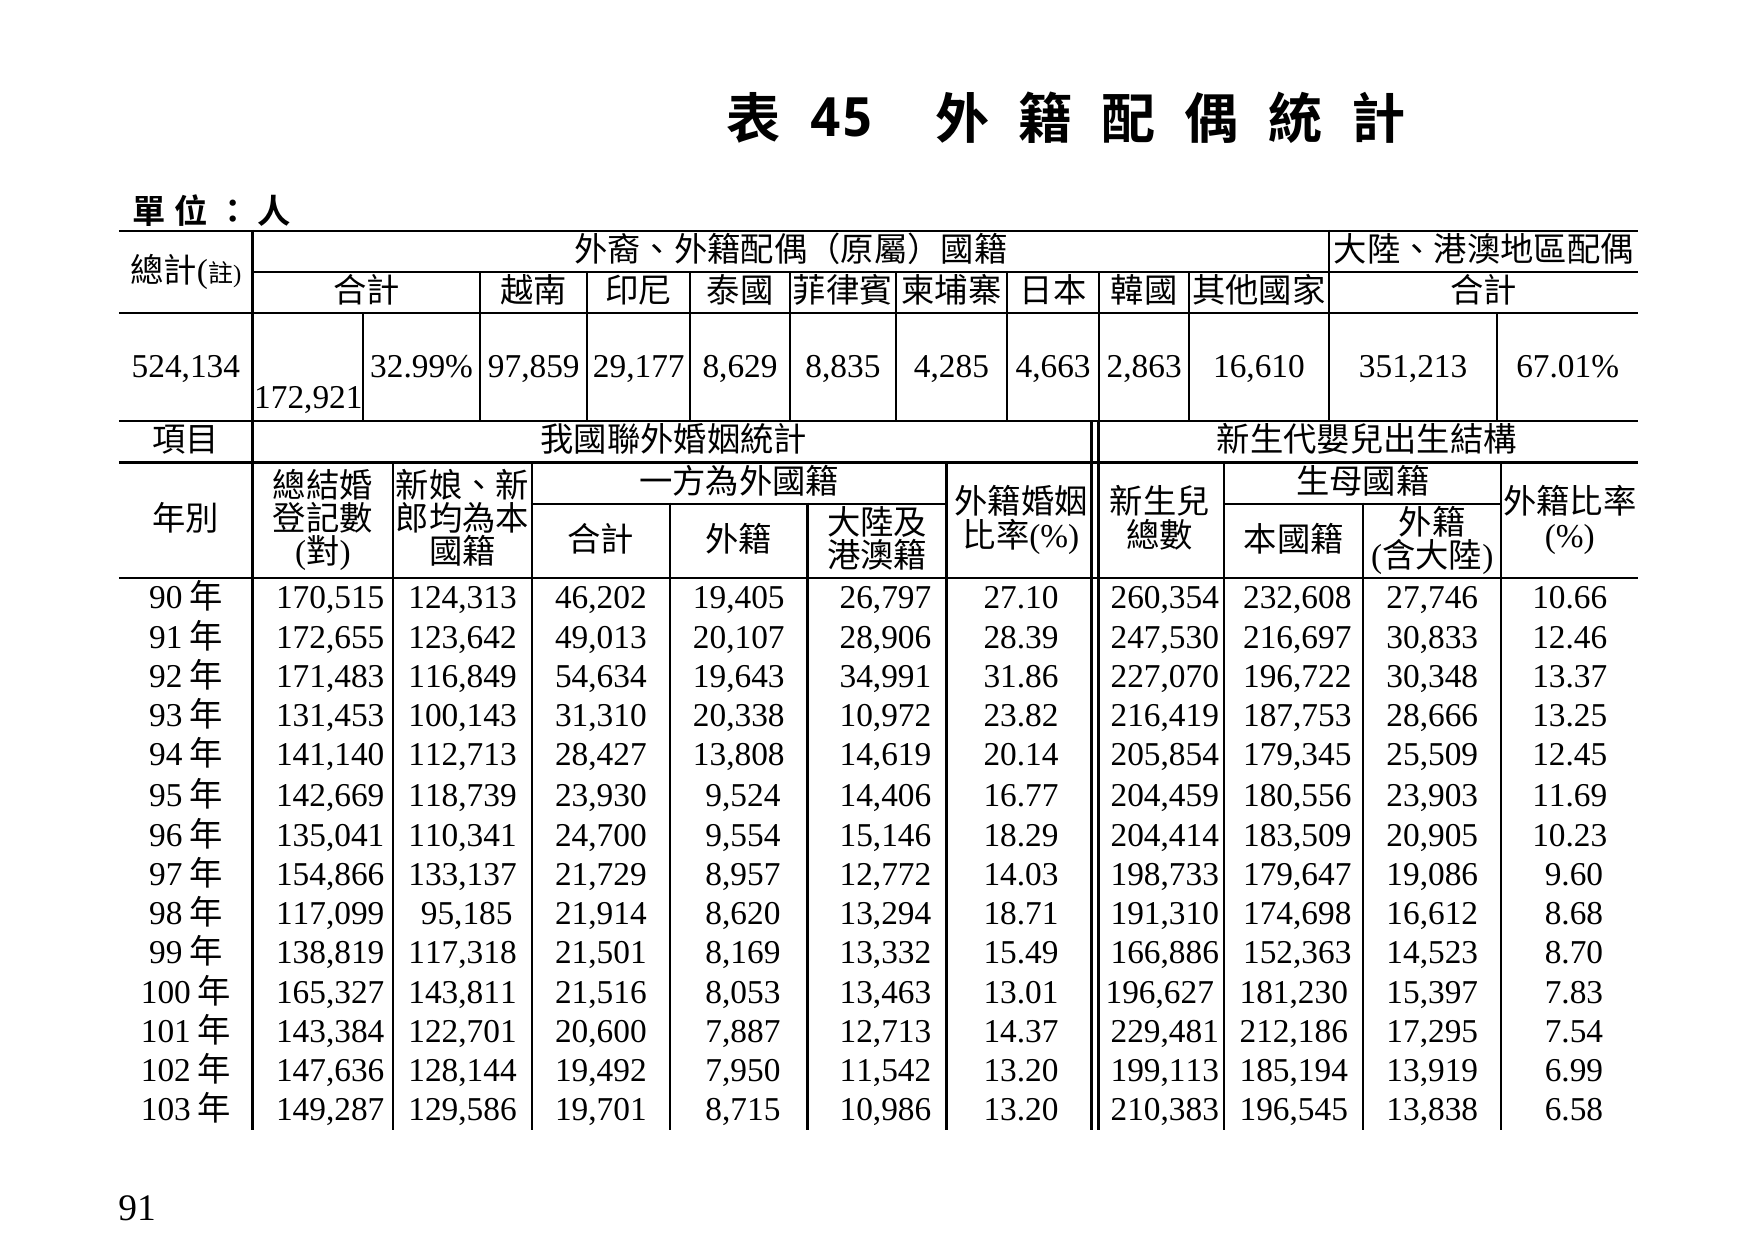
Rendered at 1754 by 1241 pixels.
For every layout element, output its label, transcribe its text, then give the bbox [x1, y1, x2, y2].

table_cell 18.71 [948, 895, 1090, 934]
table_cell 8,835 [791, 314, 895, 420]
table_cell 170,515 [254, 579, 392, 618]
table_cell 9,524 [671, 775, 806, 817]
table_cell 20,338 [671, 697, 806, 736]
table_cell 28,427 [533, 736, 669, 775]
table_cell 260,354 [1100, 579, 1223, 618]
table_cell 11,542 [809, 1052, 945, 1091]
table_cell 28.39 [948, 619, 1090, 658]
table_cell 212,186 [1225, 1013, 1362, 1052]
table_cell 31,310 [533, 697, 669, 736]
table_cell 合計 [254, 273, 479, 312]
table_cell 31.86 [948, 658, 1090, 697]
table_cell 2,863 [1100, 314, 1188, 420]
table_cell 8,957 [671, 856, 806, 895]
table_cell 21,729 [533, 856, 669, 895]
table_cell 19,643 [671, 658, 806, 697]
table_cell 16.77 [948, 775, 1090, 817]
table_cell 20,107 [671, 619, 806, 658]
table_cell 198,733 [1100, 856, 1223, 895]
table_cell 147,636 [254, 1052, 392, 1091]
table_cell 171,483 [254, 658, 392, 697]
table_cell 14.37 [948, 1013, 1090, 1052]
table_cell 17,295 [1364, 1013, 1500, 1052]
table_cell 13.37 [1502, 658, 1638, 697]
table_cell 大陸及 港澳籍 [809, 505, 945, 577]
table_cell 16,610 [1190, 314, 1328, 420]
table_cell 7.54 [1502, 1013, 1638, 1052]
table_cell 93年 [119, 697, 251, 736]
table_cell 日本 [1008, 273, 1098, 312]
table_cell 181,230 [1225, 974, 1362, 1013]
table_cell 本國籍 [1225, 505, 1362, 577]
table_cell 13,808 [671, 736, 806, 775]
table_cell 13.20 [948, 1091, 1090, 1130]
table_cell 143,384 [254, 1013, 392, 1052]
table_cell 187,753 [1225, 697, 1362, 736]
table_cell 54,634 [533, 658, 669, 697]
table_cell 15,146 [809, 817, 945, 856]
table_cell 28,666 [1364, 697, 1500, 736]
table_cell 143,811 [394, 974, 531, 1013]
table_cell 19,492 [533, 1052, 669, 1091]
table_cell 524,134 [119, 314, 251, 420]
table_cell 15.49 [948, 934, 1090, 973]
table_cell 12,713 [809, 1013, 945, 1052]
table_cell 合計 [533, 505, 669, 577]
table_cell 外籍 (含大陸) [1364, 505, 1500, 577]
table_cell 菲律賓 [791, 273, 895, 312]
table_cell 142,669 [254, 775, 392, 817]
table_cell 10,972 [809, 697, 945, 736]
table_cell 152,363 [1225, 934, 1362, 973]
table_header 大陸、港澳地區配偶 [1330, 232, 1638, 271]
table_cell 14,523 [1364, 934, 1500, 973]
table_cell 25,509 [1364, 736, 1500, 775]
table_cell 項目 [119, 422, 251, 461]
table_cell 124,313 [394, 579, 531, 618]
table_cell 166,886 [1100, 934, 1223, 973]
table_cell 131,453 [254, 697, 392, 736]
table_cell 27,746 [1364, 579, 1500, 618]
table_cell 8,629 [691, 314, 789, 420]
table_cell 13,463 [809, 974, 945, 1013]
table_cell 135,041 [254, 817, 392, 856]
table_cell 其他國家 [1190, 273, 1328, 312]
table_cell 23,930 [533, 775, 669, 817]
table_cell 13.20 [948, 1052, 1090, 1091]
table_cell 91年 [119, 619, 251, 658]
table_cell 8,715 [671, 1091, 806, 1130]
table_cell 103年 [119, 1091, 251, 1130]
table_cell 印尼 [588, 273, 689, 312]
table_cell 8.70 [1502, 934, 1638, 973]
table_cell 179,345 [1225, 736, 1362, 775]
table_cell 102年 [119, 1052, 251, 1091]
table_cell 20.14 [948, 736, 1090, 775]
table_cell 9,554 [671, 817, 806, 856]
table_cell 172,921 [254, 314, 362, 420]
table_cell 13.25 [1502, 697, 1638, 736]
table_cell 20,600 [533, 1013, 669, 1052]
table_cell 總結婚 登記數 (對) [254, 464, 392, 577]
table_cell 92年 [119, 658, 251, 697]
table_cell 133,137 [394, 856, 531, 895]
table_cell 90年 [119, 579, 251, 618]
table_cell 泰國 [691, 273, 789, 312]
table_cell 247,530 [1100, 619, 1223, 658]
table_cell 204,459 [1100, 775, 1223, 817]
table_cell 27.10 [948, 579, 1090, 618]
table_cell 128,144 [394, 1052, 531, 1091]
table_cell 7,950 [671, 1052, 806, 1091]
table_cell 204,414 [1100, 817, 1223, 856]
table_cell 21,914 [533, 895, 669, 934]
table_cell 49,013 [533, 619, 669, 658]
table_cell 年別 [119, 464, 251, 577]
table_cell 13,838 [1364, 1091, 1500, 1130]
table_cell 柬埔寨 [897, 273, 1006, 312]
table_cell 229,481 [1100, 1013, 1223, 1052]
table_cell 112,713 [394, 736, 531, 775]
table_cell 12,772 [809, 856, 945, 895]
subtitle 表45 外籍配偶統計 單位：人 [128, 42, 1628, 230]
table_cell 一方為外國籍 [533, 464, 945, 503]
table_cell 6.58 [1502, 1091, 1638, 1130]
table_cell 外籍比率(%) [1502, 464, 1638, 577]
table_cell 97,859 [481, 314, 586, 420]
table_cell 141,140 [254, 736, 392, 775]
table_cell 20,905 [1364, 817, 1500, 856]
table_cell 165,327 [254, 974, 392, 1013]
table_cell 13.01 [948, 974, 1090, 1013]
table_cell 18.29 [948, 817, 1090, 856]
table_cell 13,919 [1364, 1052, 1500, 1091]
table_cell 4,663 [1008, 314, 1098, 420]
table_cell 205,854 [1100, 736, 1223, 775]
table_cell 154,866 [254, 856, 392, 895]
table_cell 196,722 [1225, 658, 1362, 697]
table_cell 46,202 [533, 579, 669, 618]
table_header 外裔、外籍配偶（原屬）國籍 [254, 232, 1328, 271]
table_cell 10,986 [809, 1091, 945, 1130]
table_cell 7.83 [1502, 974, 1638, 1013]
table_cell 外籍婚姻 比率(%) [948, 464, 1090, 577]
table_cell 116,849 [394, 658, 531, 697]
table_cell 196,545 [1225, 1091, 1362, 1130]
table_cell 12.45 [1502, 736, 1638, 775]
table_cell 210,383 [1100, 1091, 1223, 1130]
table_cell 越南 [481, 273, 586, 312]
table_cell 8,169 [671, 934, 806, 973]
table_cell 123,642 [394, 619, 531, 658]
table_cell 13,294 [809, 895, 945, 934]
table_cell 23.82 [948, 697, 1090, 736]
table_header 總計(註) [119, 232, 251, 312]
table_cell 179,647 [1225, 856, 1362, 895]
table_cell 23,903 [1364, 775, 1500, 817]
table_cell 19,086 [1364, 856, 1500, 895]
table_cell 生母國籍 [1225, 464, 1500, 503]
table_cell 我國聯外婚姻統計 [254, 422, 1090, 461]
table_cell 11.69 [1502, 775, 1638, 817]
table_cell 138,819 [254, 934, 392, 973]
table_cell 15,397 [1364, 974, 1500, 1013]
table_cell 韓國 [1100, 273, 1188, 312]
table_cell 19,405 [671, 579, 806, 618]
table_cell 新生兒 總數 [1100, 464, 1223, 577]
table_cell 172,655 [254, 619, 392, 658]
table_cell 32.99% [364, 314, 479, 420]
table_cell 14,619 [809, 736, 945, 775]
table_cell 16,612 [1364, 895, 1500, 934]
table_cell 10.66 [1502, 579, 1638, 618]
table_cell 28,906 [809, 619, 945, 658]
table_cell 216,419 [1100, 697, 1223, 736]
table_cell 94年 [119, 736, 251, 775]
table_cell 8,053 [671, 974, 806, 1013]
table_cell 99年 [119, 934, 251, 973]
table_cell 191,310 [1100, 895, 1223, 934]
table_cell 67.01% [1498, 314, 1638, 420]
table_cell 97年 [119, 856, 251, 895]
table_cell 216,697 [1225, 619, 1362, 658]
table_cell 98年 [119, 895, 251, 934]
table_cell 118,739 [394, 775, 531, 817]
table_cell 10.23 [1502, 817, 1638, 856]
table_cell 95,185 [394, 895, 531, 934]
table_cell 129,586 [394, 1091, 531, 1130]
table_cell 12.46 [1502, 619, 1638, 658]
table_cell 117,318 [394, 934, 531, 973]
table_cell 100,143 [394, 697, 531, 736]
table_cell 199,113 [1100, 1052, 1223, 1091]
table_cell 19,701 [533, 1091, 669, 1130]
table_cell 117,099 [254, 895, 392, 934]
table_cell 96年 [119, 817, 251, 856]
table_cell 180,556 [1225, 775, 1362, 817]
table_cell 14,406 [809, 775, 945, 817]
table_cell 4,285 [897, 314, 1006, 420]
table_cell 8.68 [1502, 895, 1638, 934]
table_cell 100年 [119, 974, 251, 1013]
table_cell 7,887 [671, 1013, 806, 1052]
table_cell 30,833 [1364, 619, 1500, 658]
table_cell 新生代嬰兒出生結構 [1100, 422, 1638, 461]
table_cell 30,348 [1364, 658, 1500, 697]
table_cell 34,991 [809, 658, 945, 697]
table_cell 8,620 [671, 895, 806, 934]
table_cell 110,341 [394, 817, 531, 856]
table_cell 149,287 [254, 1091, 392, 1130]
table_cell 183,509 [1225, 817, 1362, 856]
table_cell 新娘、新 郎均為本 國籍 [394, 464, 531, 577]
table_cell 26,797 [809, 579, 945, 618]
table_cell 14.03 [948, 856, 1090, 895]
table_cell 13,332 [809, 934, 945, 973]
table_cell 101年 [119, 1013, 251, 1052]
table_cell 合計 [1330, 273, 1638, 312]
table_cell 9.60 [1502, 856, 1638, 895]
table_cell 24,700 [533, 817, 669, 856]
table_cell 196,627 [1100, 974, 1223, 1013]
table_cell 21,516 [533, 974, 669, 1013]
table_cell 95年 [119, 775, 251, 817]
table_cell 185,194 [1225, 1052, 1362, 1091]
table_cell 29,177 [588, 314, 689, 420]
table_cell 21,501 [533, 934, 669, 973]
table_cell 227,070 [1100, 658, 1223, 697]
table_cell 174,698 [1225, 895, 1362, 934]
table_cell 351,213 [1330, 314, 1496, 420]
table_cell 232,608 [1225, 579, 1362, 618]
table_cell 122,701 [394, 1013, 531, 1052]
table_cell 外籍 [671, 505, 806, 577]
table_cell 6.99 [1502, 1052, 1638, 1091]
